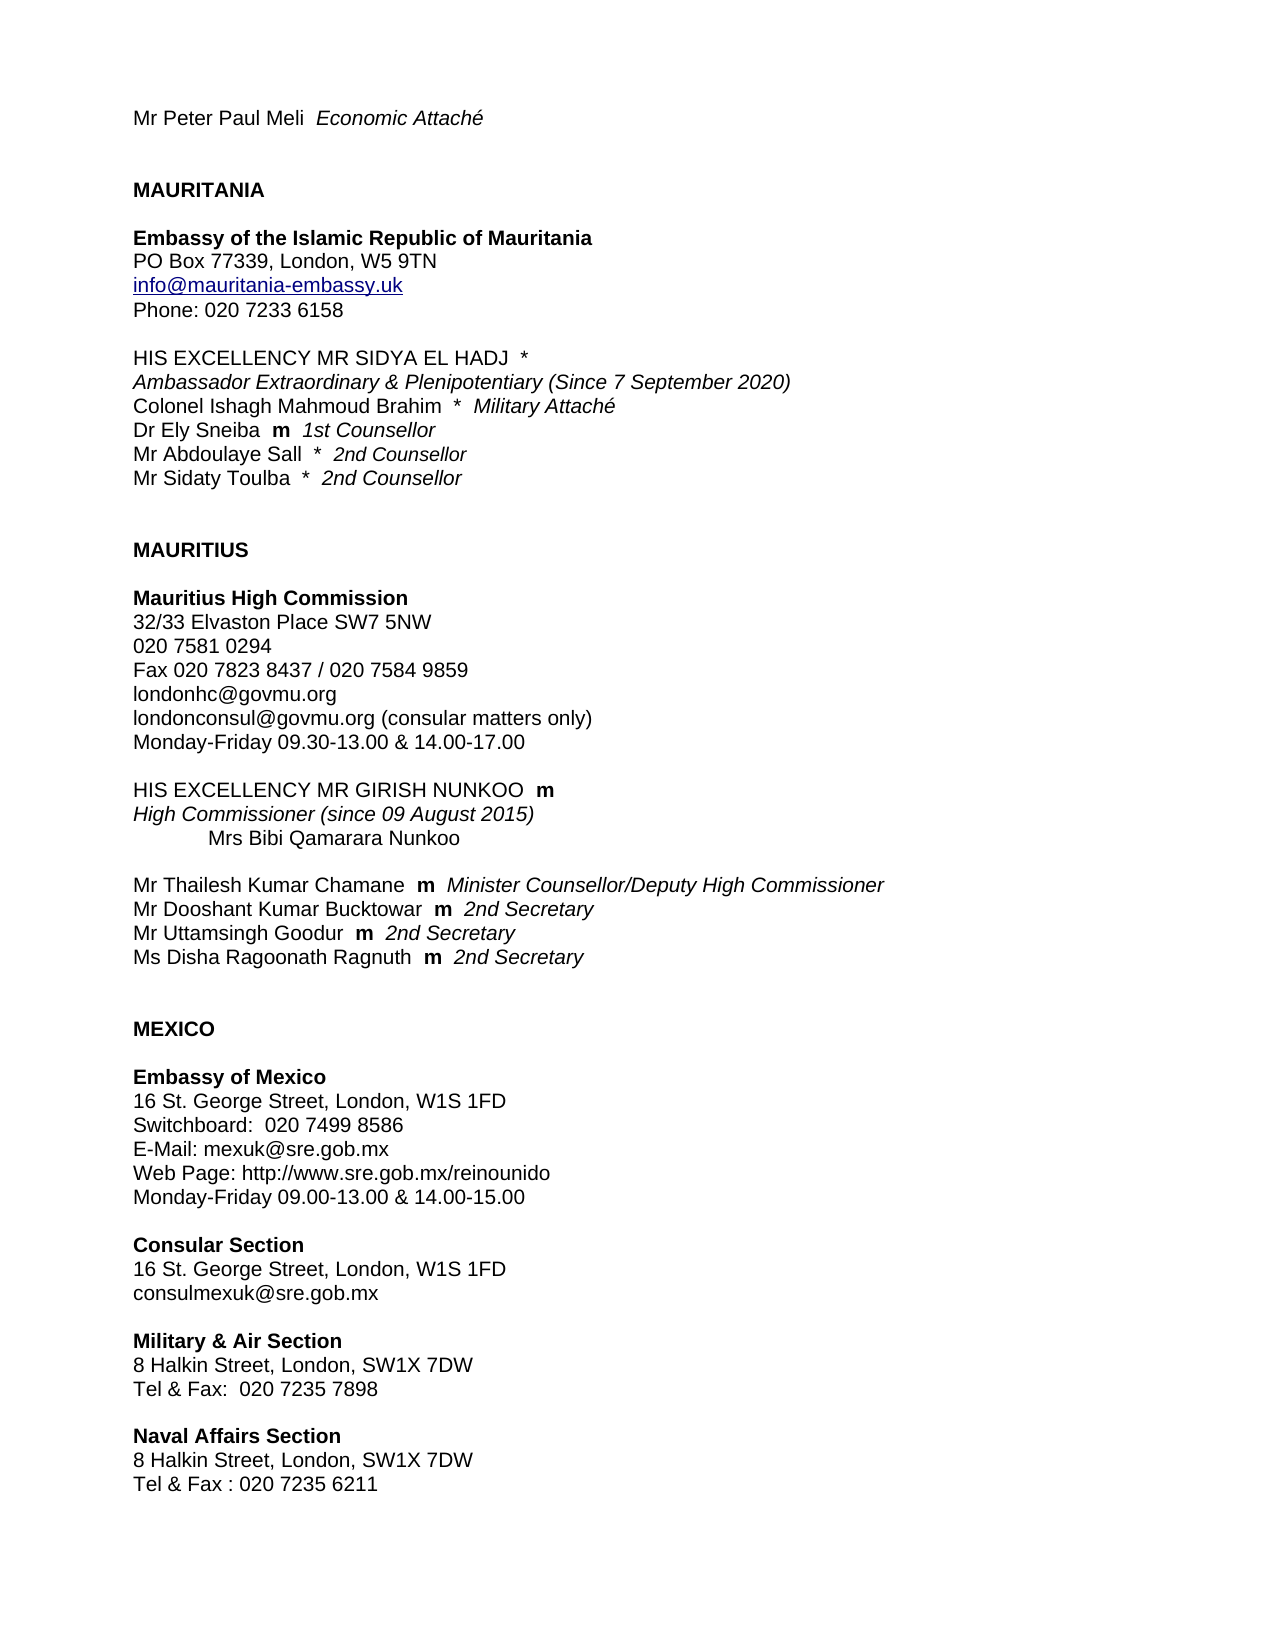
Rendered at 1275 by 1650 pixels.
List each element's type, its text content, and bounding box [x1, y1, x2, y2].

text Mr Dooshant Kumar Bucktowar m 2nd Secretary [133, 897, 1181, 921]
text Mr Abdoulaye Sall * 2nd Counsellor [133, 442, 1181, 466]
text 8 Halkin Street, London, SW1X 7DW [133, 1448, 1181, 1472]
text Mr Uttamsingh Goodur m 2nd Secretary [133, 921, 1181, 945]
text MAURITANIA [133, 177, 1181, 201]
text Mauritius High Commission [133, 586, 1181, 610]
subtitle Military & Air Section [133, 1328, 1181, 1352]
text Fax 020 7823 8437 / 020 7584 9859 [133, 658, 1181, 682]
text londonconsul@govmu.org (consular matters only) [133, 706, 1181, 729]
text consulmexuk@sre.gob.mx [133, 1281, 1181, 1304]
text High Commissioner (since 09 August 2015) [133, 801, 1181, 825]
text Colonel Ishagh Mahmoud Brahim * Military Attaché [133, 394, 1181, 418]
subtitle Naval Affairs Section [133, 1424, 1181, 1448]
text E-Mail: mexuk@sre.gob.mx [133, 1137, 1181, 1161]
text Tel & Fax : 020 7235 6211 [133, 1472, 1181, 1496]
text Switchboard: 020 7499 8586 [133, 1113, 1181, 1137]
text PO Box 77339, London, W5 9TN [133, 249, 1181, 273]
text Monday-Friday 09.00-13.00 & 14.00-15.00 [133, 1185, 1181, 1209]
text HIS EXCELLENCY MR SIDYA EL HADJ * [133, 346, 1181, 370]
text Ms Disha Ragoonath Ragnuth m 2nd Secretary [133, 945, 1181, 969]
text info@mauritania-embassy.uk [133, 273, 1181, 297]
text Tel & Fax: 020 7235 7898 [133, 1376, 1181, 1400]
text Embassy of Mexico [133, 1065, 1181, 1089]
text Web Page: http://www.sre.gob.mx/reinounido [133, 1161, 1181, 1185]
text londonhc@govmu.org [133, 682, 1181, 706]
subtitle Consular Section [133, 1233, 1181, 1257]
text 020 7581 0294 [133, 634, 1181, 658]
text 16 St. George Street, London, W1S 1FD [133, 1089, 1181, 1113]
text Mr Thailesh Kumar Chamane m Minister Counsellor/Deputy High Commissioner [133, 873, 1181, 897]
text 8 Halkin Street, London, SW1X 7DW [133, 1352, 1181, 1376]
text 32/33 Elvaston Place SW7 5NW [133, 610, 1181, 634]
text Phone: 020 7233 6158 [133, 298, 1181, 322]
text Embassy of the Islamic Republic of Mauritania [133, 225, 1181, 249]
text Monday-Friday 09.30-13.00 & 14.00-17.00 [133, 729, 1181, 753]
text Mr Peter Paul Meli Economic Attaché [133, 106, 1181, 129]
text Mr Sidaty Toulba * 2nd Counsellor [133, 466, 1181, 490]
text MAURITIUS [133, 538, 1181, 562]
text Dr Ely Sneiba m 1st Counsellor [133, 418, 1181, 442]
text HIS EXCELLENCY MR GIRISH NUNKOO m [133, 777, 1181, 801]
text Ambassador Extraordinary & Plenipotentiary (Since 7 September 2020) [133, 370, 1181, 394]
text MEXICO [133, 1017, 1181, 1041]
text 16 St. George Street, London, W1S 1FD [133, 1257, 1181, 1281]
text Mrs Bibi Qamarara Nunkoo [133, 825, 1181, 849]
